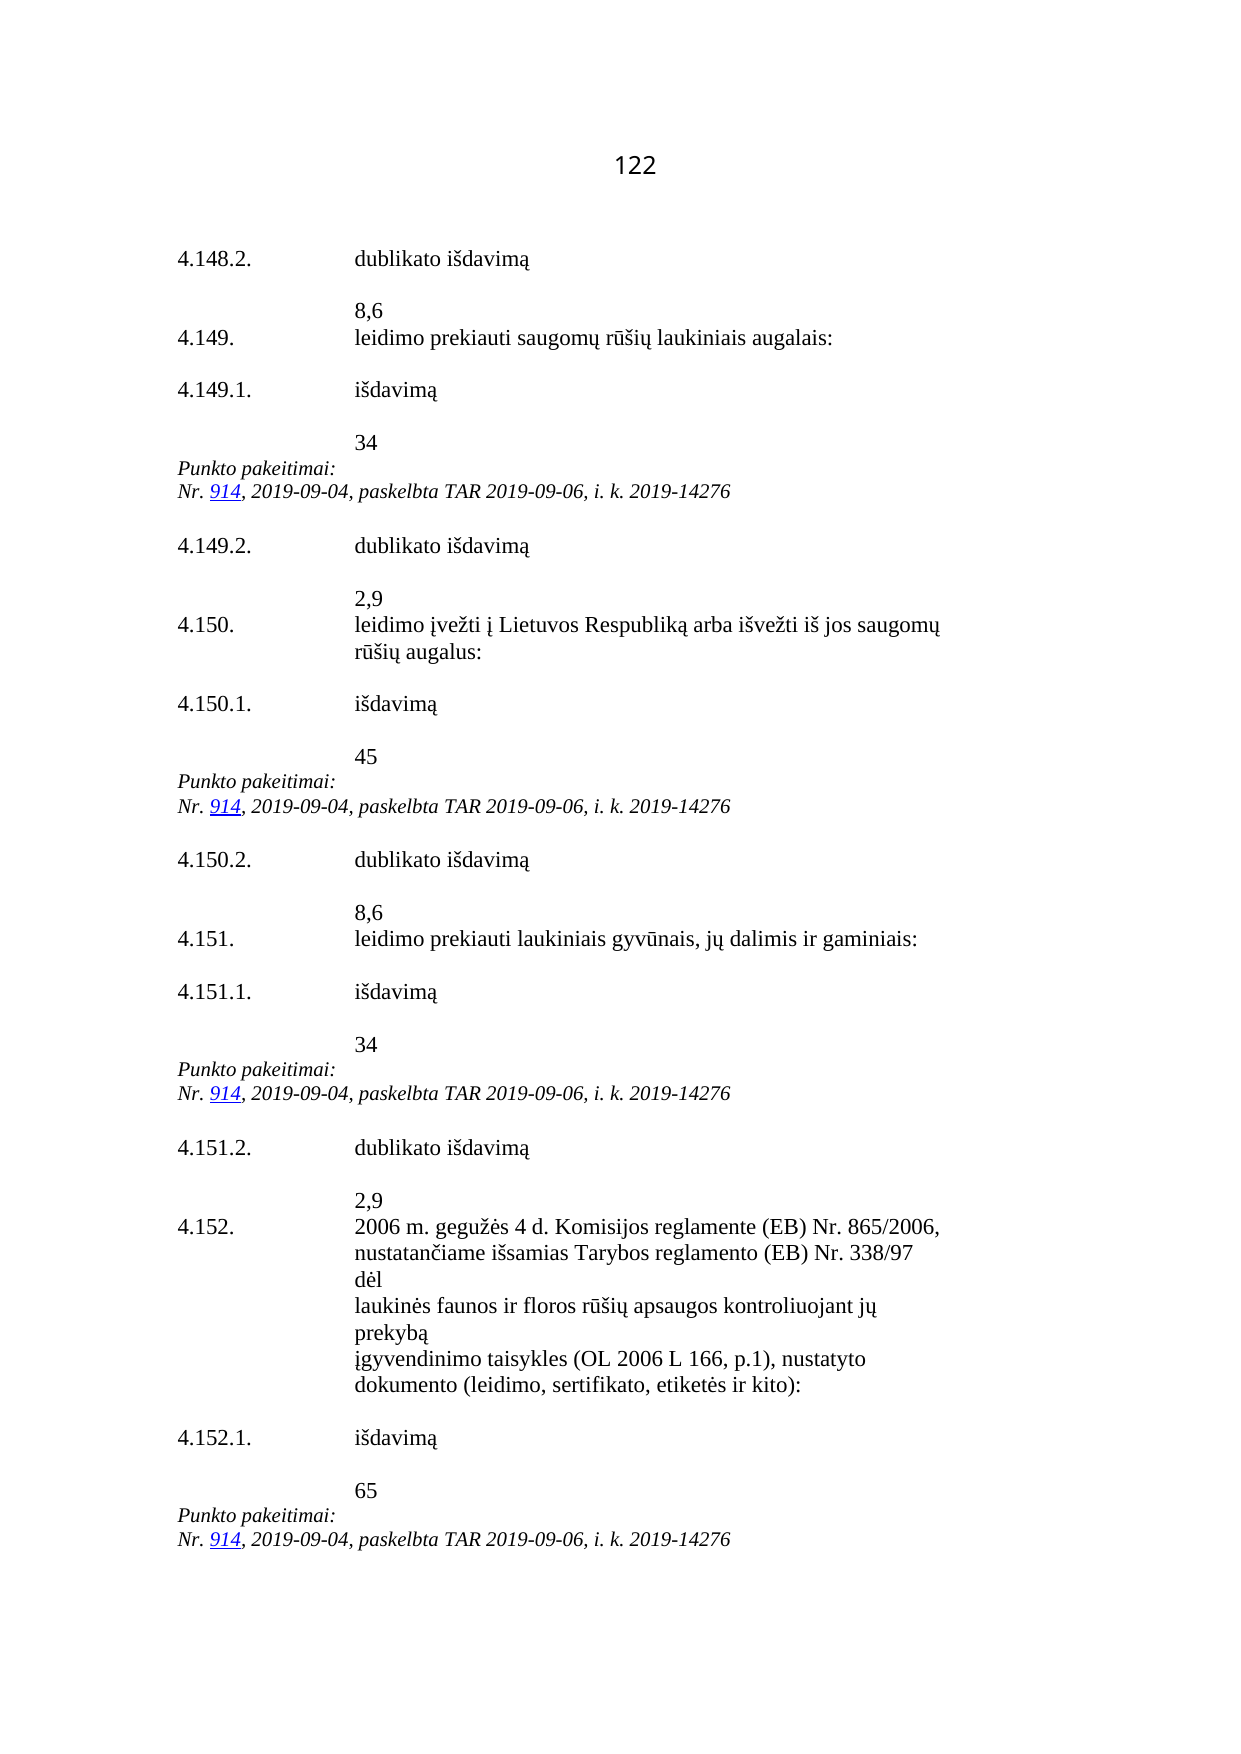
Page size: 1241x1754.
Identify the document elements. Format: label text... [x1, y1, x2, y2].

text Nr. 914, 2019-09-04, paskelbta TAR 2019-09-06, i. k. 2019-14276 [177, 1081, 1093, 1105]
text 4.150.2. dublikato išdavimą 8,6 [177, 846, 945, 925]
text rūšių augalus: [354, 638, 945, 690]
text 4.151.2. dublikato išdavimą 2,9 [177, 1134, 945, 1213]
text 4.151.1. išdavimą 34 [177, 978, 945, 1057]
text nustatančiame išsamias Tarybos reglamento (EB) Nr. 338/97 dėl [354, 1239, 945, 1292]
text laukinės faunos ir floros rūšių apsaugos kontroliuojant jų prekybą [354, 1292, 945, 1345]
text 4.152.1. išdavimą 65 [177, 1424, 945, 1503]
text Punkto pakeitimai: [177, 455, 1093, 479]
text 4.150.1. išdavimą 45 [177, 690, 945, 769]
text 4.149.1. išdavimą 34 [177, 376, 945, 455]
text Nr. 914, 2019-09-04, paskelbta TAR 2019-09-06, i. k. 2019-14276 [177, 793, 1093, 818]
text 4.149. leidimo prekiauti saugomų rūšių laukiniais augalais: [177, 324, 945, 376]
text 4.150. leidimo įvežti į Lietuvos Respubliką arba išvežti iš jos saugomų [177, 611, 945, 638]
text Punkto pakeitimai: [177, 769, 1093, 793]
text dokumento (leidimo, sertifikato, etiketės ir kito): [354, 1371, 945, 1424]
text 4.151. leidimo prekiauti laukiniais gyvūnais, jų dalimis ir gaminiais: [177, 925, 945, 978]
text 4.148.2. dublikato išdavimą 8,6 [177, 244, 945, 324]
text Nr. 914, 2019-09-04, paskelbta TAR 2019-09-06, i. k. 2019-14276 [177, 479, 1093, 503]
text Punkto pakeitimai: [177, 1503, 1093, 1527]
text Punkto pakeitimai: [177, 1057, 1093, 1081]
text 4.149.2. dublikato išdavimą 2,9 [177, 532, 945, 611]
text įgyvendinimo taisykles (OL 2006 L 166, p.1), nustatyto [354, 1345, 945, 1371]
text Nr. 914, 2019-09-04, paskelbta TAR 2019-09-06, i. k. 2019-14276 [177, 1527, 1093, 1551]
text 4.152. 2006 m. gegužės 4 d. Komisijos reglamente (EB) Nr. 865/2006, [177, 1213, 945, 1239]
